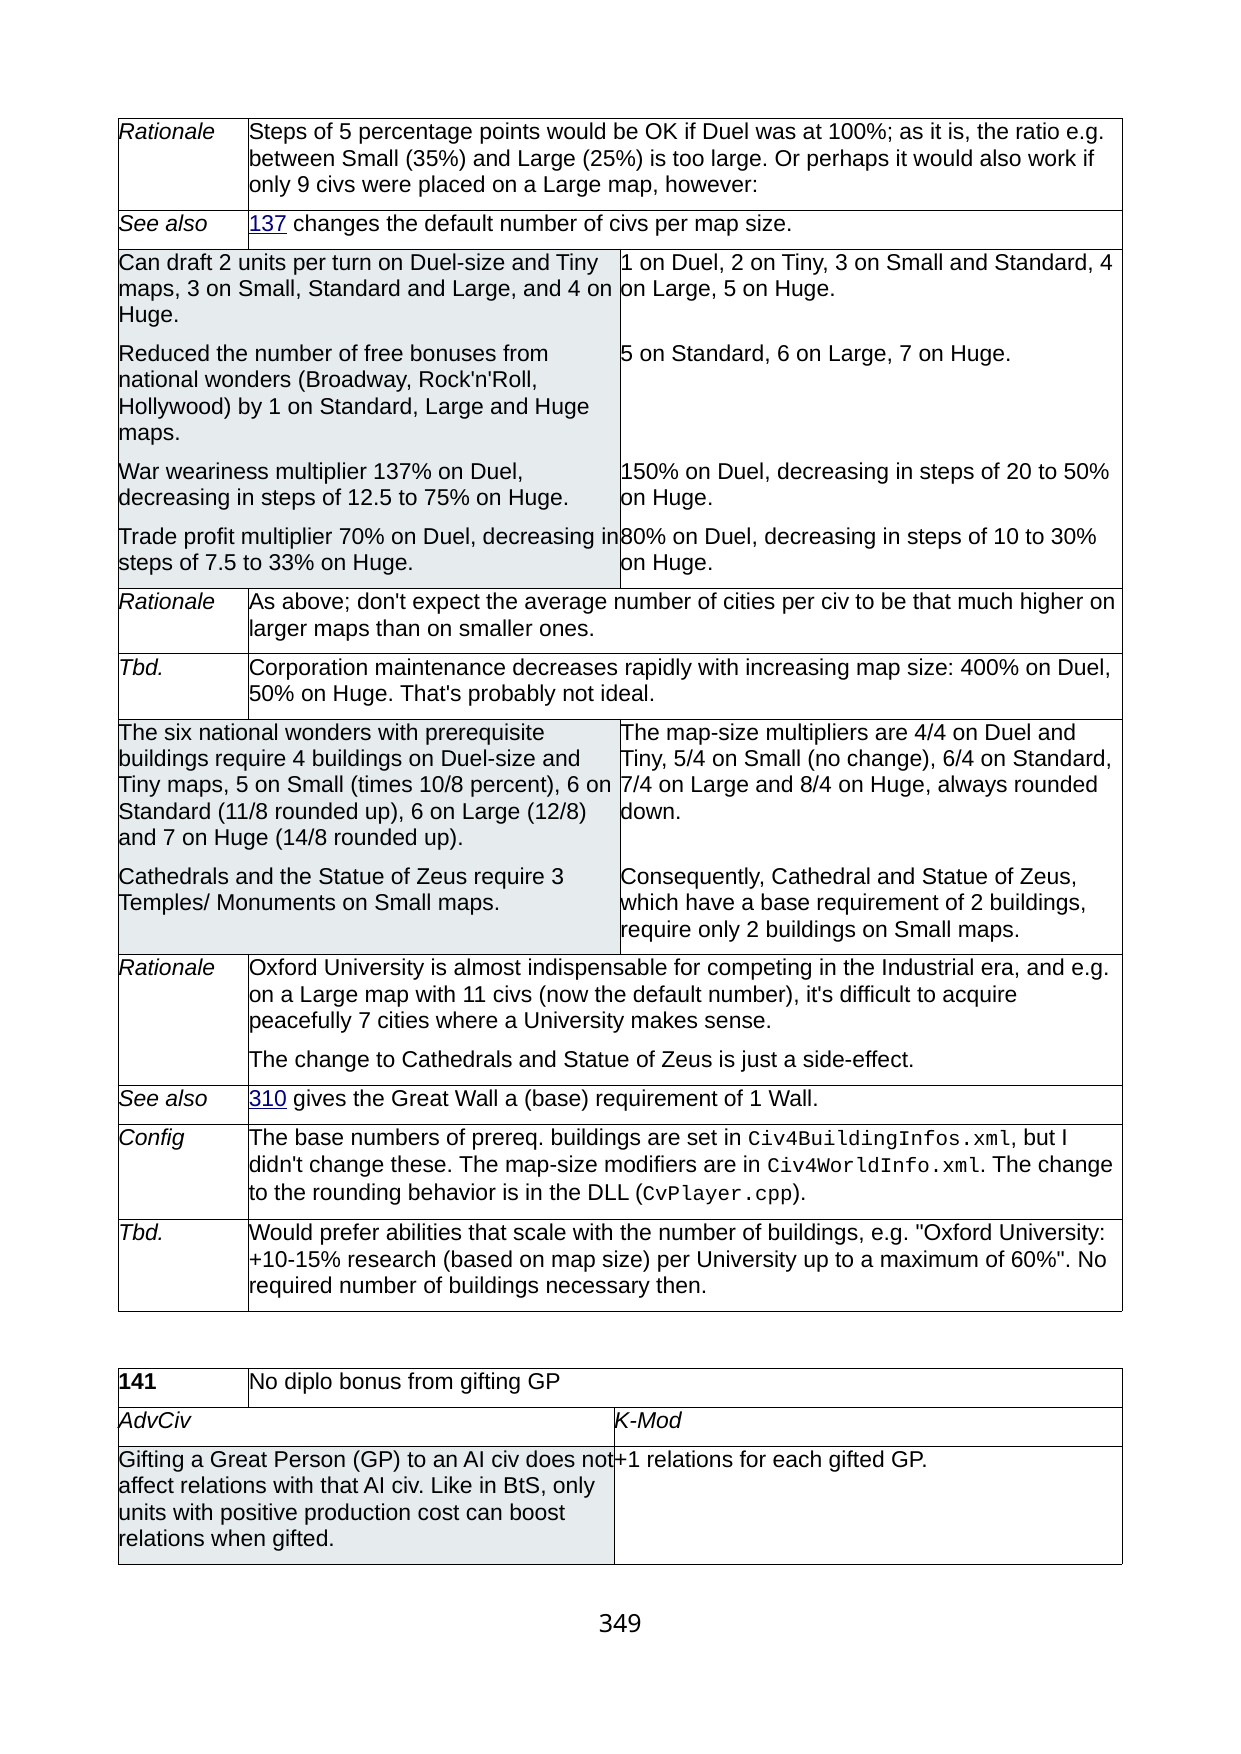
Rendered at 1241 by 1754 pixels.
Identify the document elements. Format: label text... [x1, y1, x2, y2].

table_cell Would prefer abilities that scale with the number of buildings, e.g. "Oxford University: +10-15% research (based on map size) per University up to a maximum of 60%". No required number of buildings necessary then. [249, 1220, 1122, 1311]
table_cell The map-size multipliers are 4/4 on Duel and Tiny, 5/4 on Small (no change), 6/4 on Standard, 7/4 on Large and 8/4 on Huge, always rounded down. Consequently, Cathedral and Statue of Zeus, which have a base requirement of 2 buildings, require only 2 buildings on Small maps. [621, 720, 1122, 954]
table_cell See also [119, 211, 248, 248]
table_cell Gifting a Great Person (GP) to an AI civ does not affect relations with that AI civ. Like in BtS, only units with positive production cost can boost relations when gifted. [119, 1447, 614, 1564]
table_cell Tbd. [119, 1220, 248, 1311]
table_cell 137 changes the default number of civs per map size. [249, 211, 1122, 248]
table_cell Oxford University is almost indispensable for competing in the Industrial era, and e.g. on a Large map with 11 civs (now the default number), it's difficult to acquire peacefully 7 cities where a University makes sense. The change to Cathedrals and Statue of Zeus is just a side-effect. [249, 955, 1122, 1084]
table_cell As above; don't expect the average number of cities per civ to be that much higher on larger maps than on smaller ones. [249, 589, 1122, 653]
table_cell Rationale [119, 589, 248, 653]
table_cell See also [119, 1086, 248, 1123]
table_cell Can draft 2 units per turn on Duel-size and Tiny maps, 3 on Small, Standard and Large, and 4 on Huge. Reduced the number of free bonuses from national wonders (Broadway, Rock'n'Roll, Hollywood) by 1 on Standard, Large and Huge maps. War weariness multiplier 137% on Duel, decreasing in steps of 12.5 to 75% on Huge. Trade profit multiplier 70% on Duel, decreasing in steps of 7.5 to 33% on Huge. [119, 250, 620, 588]
table_header 141 [119, 1369, 248, 1407]
table_cell Tbd. [119, 654, 248, 718]
table_cell Rationale [119, 955, 248, 1084]
table_cell The base numbers of prereq. buildings are set in Civ4BuildingInfos.xml, but I didn't change these. The map-size modifiers are in Civ4WorldInfo.xml. The change to the rounding behavior is in the DLL (CvPlayer.cpp). [249, 1125, 1122, 1219]
table_cell Rationale [119, 119, 248, 210]
table_cell +1 relations for each gifted GP. [615, 1447, 1122, 1564]
table_cell Corporation maintenance decreases rapidly with increasing map size: 400% on Duel, 50% on Huge. That's probably not ideal. [249, 654, 1122, 718]
table_cell 310 gives the Great Wall a (base) requirement of 1 Wall. [249, 1086, 1122, 1123]
table_cell Config [119, 1125, 248, 1219]
table_cell K-Mod [615, 1408, 1122, 1446]
table_cell The six national wonders with prerequisite buildings require 4 buildings on Duel-size and Tiny maps, 5 on Small (times 10/8 percent), 6 on Standard (11/8 rounded up), 6 on Large (12/8) and 7 on Huge (14/8 rounded up). Cathedrals and the Statue of Zeus require 3 Temples/ Monuments on Small maps. [119, 720, 620, 954]
table_cell Steps of 5 percentage points would be OK if Duel was at 100%; as it is, the ratio e.g. between Small (35%) and Large (25%) is too large. Or perhaps it would also work if only 9 civs were placed on a Large map, however: [249, 119, 1122, 210]
table_cell AdvCiv [119, 1408, 614, 1446]
table_cell 1 on Duel, 2 on Tiny, 3 on Small and Standard, 4 on Large, 5 on Huge. 5 on Standard, 6 on Large, 7 on Huge. 150% on Duel, decreasing in steps of 20 to 50% on Huge. 80% on Duel, decreasing in steps of 10 to 30% on Huge. [621, 250, 1122, 588]
table_header No diplo bonus from gifting GP [249, 1369, 1122, 1407]
